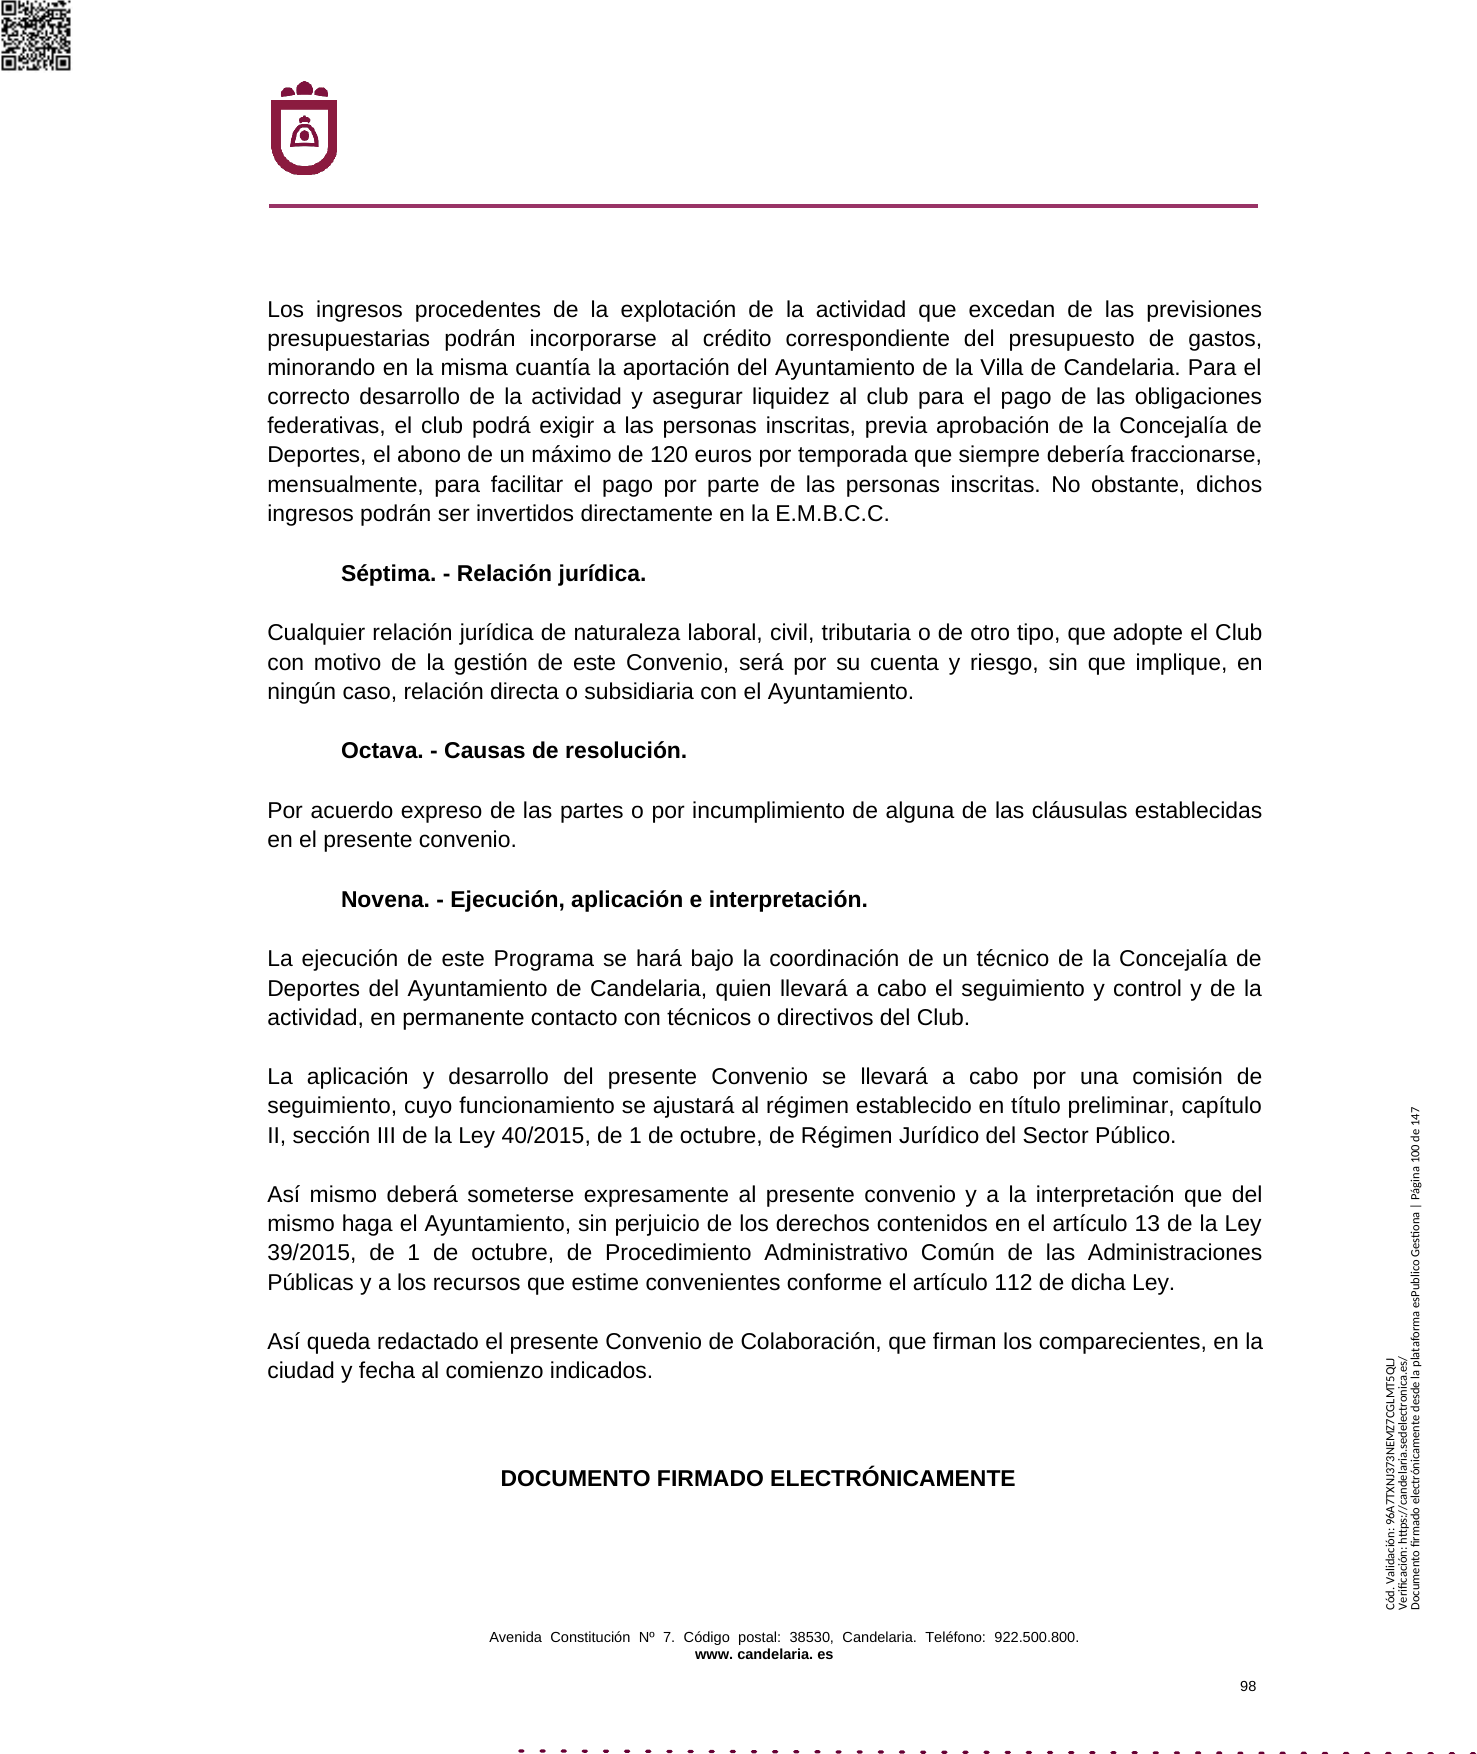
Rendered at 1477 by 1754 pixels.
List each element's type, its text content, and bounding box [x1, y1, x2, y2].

text Por acuerdo expreso de las partes o por incumplimiento de alguna de las cláusulas establecidas en el presente convenio. [267, 797, 1263, 853]
text La ejecución de este Programa se hará bajo la coordinación de un técnico de la Concejalía de Deportes del Ayuntamiento de Candelaria, quien llevará a cabo el seguimiento y control y de la actividad, en permanente contacto con técnicos o directivos del Club. [267, 945, 1263, 1030]
text Novena. - Ejecución, aplicación e interpretación. [341, 886, 1263, 912]
text Así mismo deberá someterse expresamente al presente convenio y a la interpretación que del mismo haga el Ayuntamiento, sin perjuicio de los derechos contenidos en el artículo 13 de la Ley 39/2015, de 1 de octubre, de Procedimiento Administrativo Común de las Administraciones Públicas y a los recursos que estime convenientes conforme el artículo 112 de dicha Ley. [267, 1181, 1263, 1295]
text Así queda redactado el presente Convenio de Colaboración, que firman los comparecientes, en la ciudad y fecha al comienzo indicados. [267, 1328, 1263, 1383]
text Séptima. - Relación jurídica. [341, 559, 1263, 586]
text Octava. - Causas de resolución. [341, 737, 1263, 763]
text Cualquier relación jurídica de naturaleza laboral, civil, tributaria o de otro tipo, que adopte el Club con motivo de la gestión de este Convenio, será por su cuenta y riesgo, sin que implique, en ningún caso, relación directa o subsidiaria con el Ayuntamiento. [267, 619, 1263, 704]
text Los ingresos procedentes de la explotación de la actividad que excedan de las previsiones presupuestarias podrán incorporarse al crédito correspondiente del presupuesto de gastos, minorando en la misma cuantía la aportación del Ayuntamiento de la Villa de Candelaria. Para el correcto desarrollo de la actividad y asegurar liquidez al club para el pago de las obligaciones federativas, el club podrá exigir a las personas inscritas, previa aprobación de la Concejalía de Deportes, el abono de un máximo de 120 euros por temporada que siempre debería fraccionarse, mensualmente, para facilitar el pago por parte de las personas inscritas. No obstante, dichos ingresos podrán ser invertidos directamente en la E.M.B.C.C. [267, 296, 1263, 526]
text La aplicación y desarrollo del presente Convenio se llevará a cabo por una comisión de seguimiento, cuyo funcionamiento se ajustará al régimen establecido en título preliminar, capítulo II, sección III de la Ley 40/2015, de 1 de octubre, de Régimen Jurídico del Sector Público. [267, 1063, 1263, 1148]
subtitle DOCUMENTO FIRMADO ELECTRÓNICAMENTE [263, 1465, 1266, 1491]
